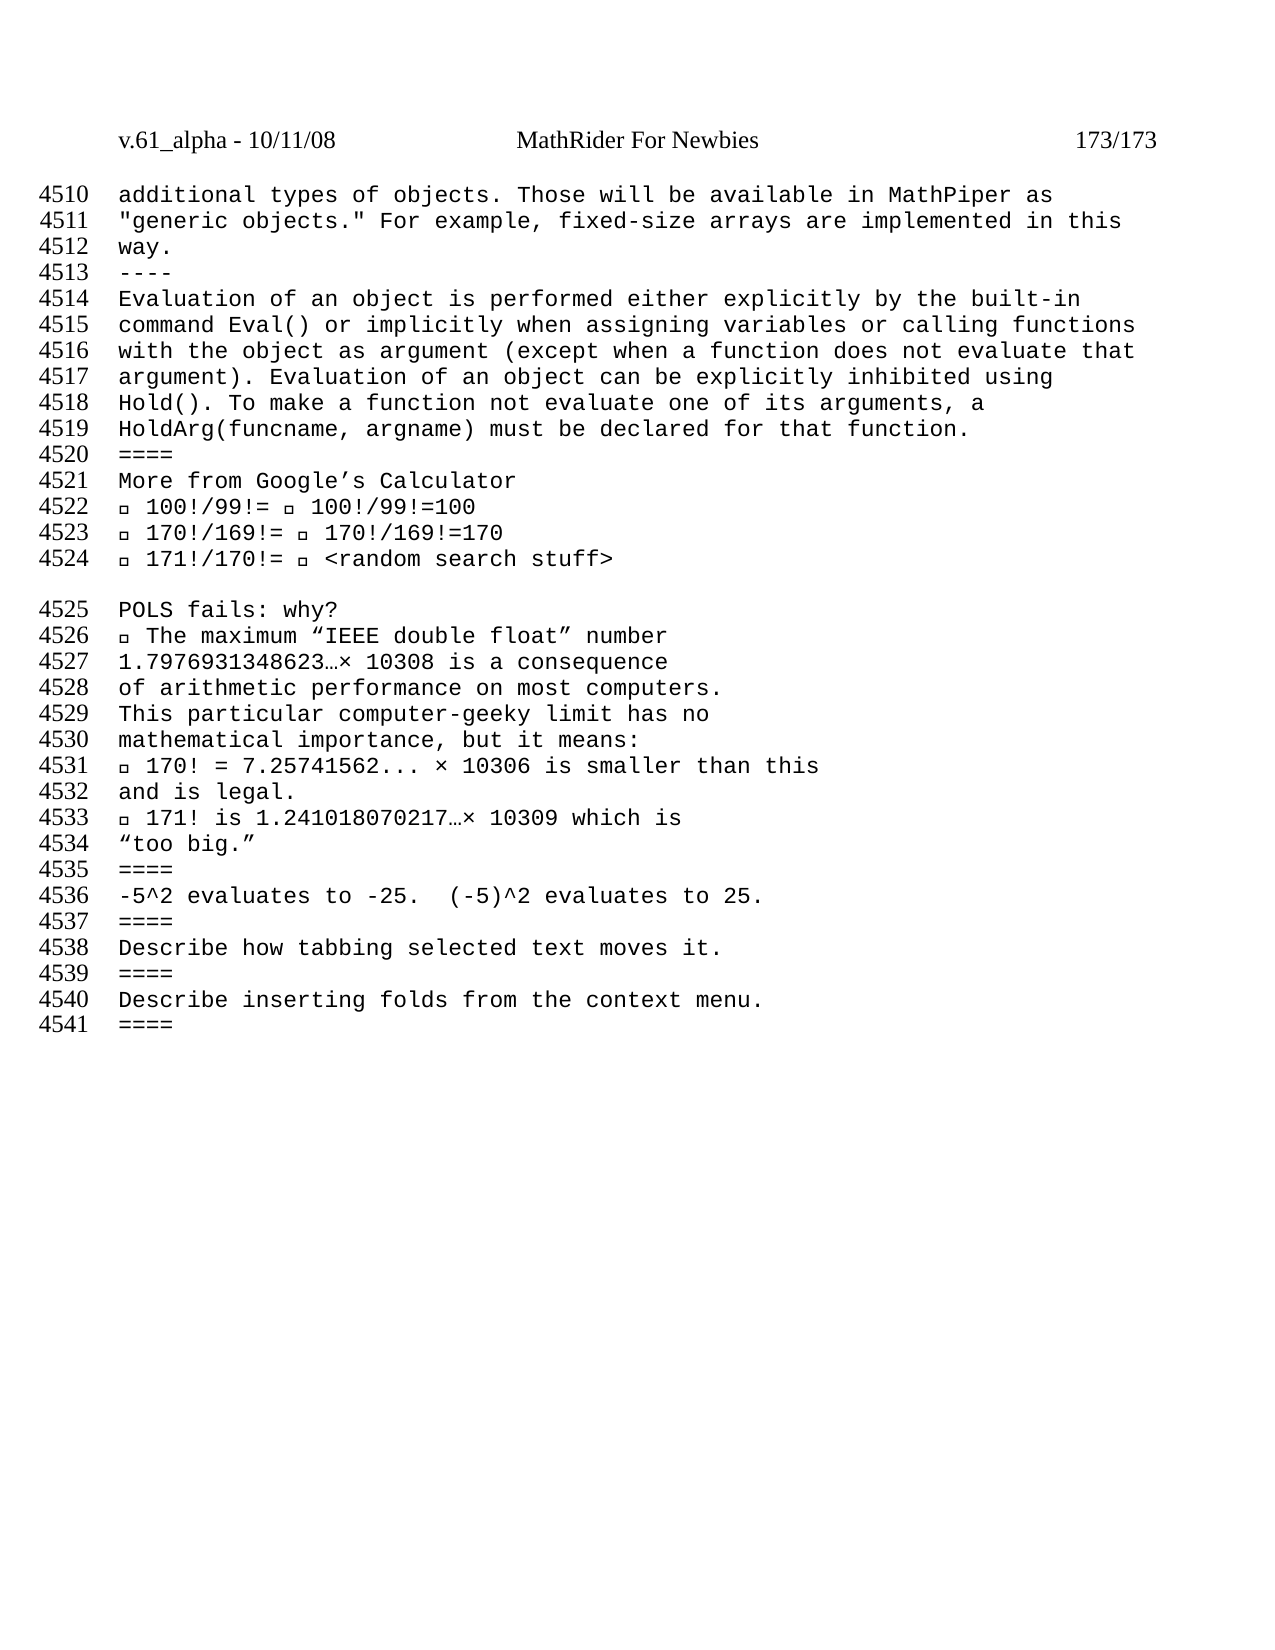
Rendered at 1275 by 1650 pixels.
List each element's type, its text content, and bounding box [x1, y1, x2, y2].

text Describe how tabbing selected text moves it. [118, 936, 1157, 962]
text 􀂄 170! = 7.25741562... × 10306 is smaller than this [118, 754, 1157, 780]
text “too big.” [118, 832, 1157, 858]
text ==== [118, 858, 1157, 884]
text of arithmetic performance on most computers. [118, 677, 1157, 703]
text ==== [118, 962, 1157, 988]
text -5^2 evaluates to -25. (-5)^2 evaluates to 25. [118, 884, 1157, 910]
text ---- [118, 262, 1157, 288]
text 1.7976931348623…× 10308 is a consequence [118, 651, 1157, 677]
text POLS fails: why? [118, 599, 1157, 625]
text 􀂄 100!/99!= 􀂄 100!/99!=100 [118, 495, 1157, 521]
text 􀂄 171!/170!= 􀂄 <random search stuff> [118, 547, 1157, 573]
text This particular computer-geeky limit has no [118, 703, 1157, 728]
text 􀂄 170!/169!= 􀂄 170!/169!=170 [118, 521, 1157, 547]
text More from Google’s Calculator [118, 469, 1157, 495]
text 􀂄 The maximum “IEEE double float” number [118, 625, 1157, 651]
text ==== [118, 443, 1157, 469]
text 􀂄 171! is 1.241018070217…× 10309 which is [118, 806, 1157, 832]
text ==== [118, 1014, 1157, 1040]
text additional types of objects. Those will be available in MathPiper as "generic objects." For example, fixed-size arrays are implemented in this way. [118, 184, 1157, 262]
text Evaluation of an object is performed either explicitly by the built-in command Eval() or implicitly when assigning variables or calling functions with the object as argument (except when a function does not evaluate that argument). Evaluation of an object can be explicitly inhibited using Hold(). To make a function not evaluate one of its arguments, a HoldArg(funcname, argname) must be declared for that function. [118, 288, 1157, 443]
text mathematical importance, but it means: [118, 728, 1157, 754]
text Describe inserting folds from the context menu. [118, 988, 1157, 1014]
text and is legal. [118, 780, 1157, 806]
text ==== [118, 910, 1157, 936]
